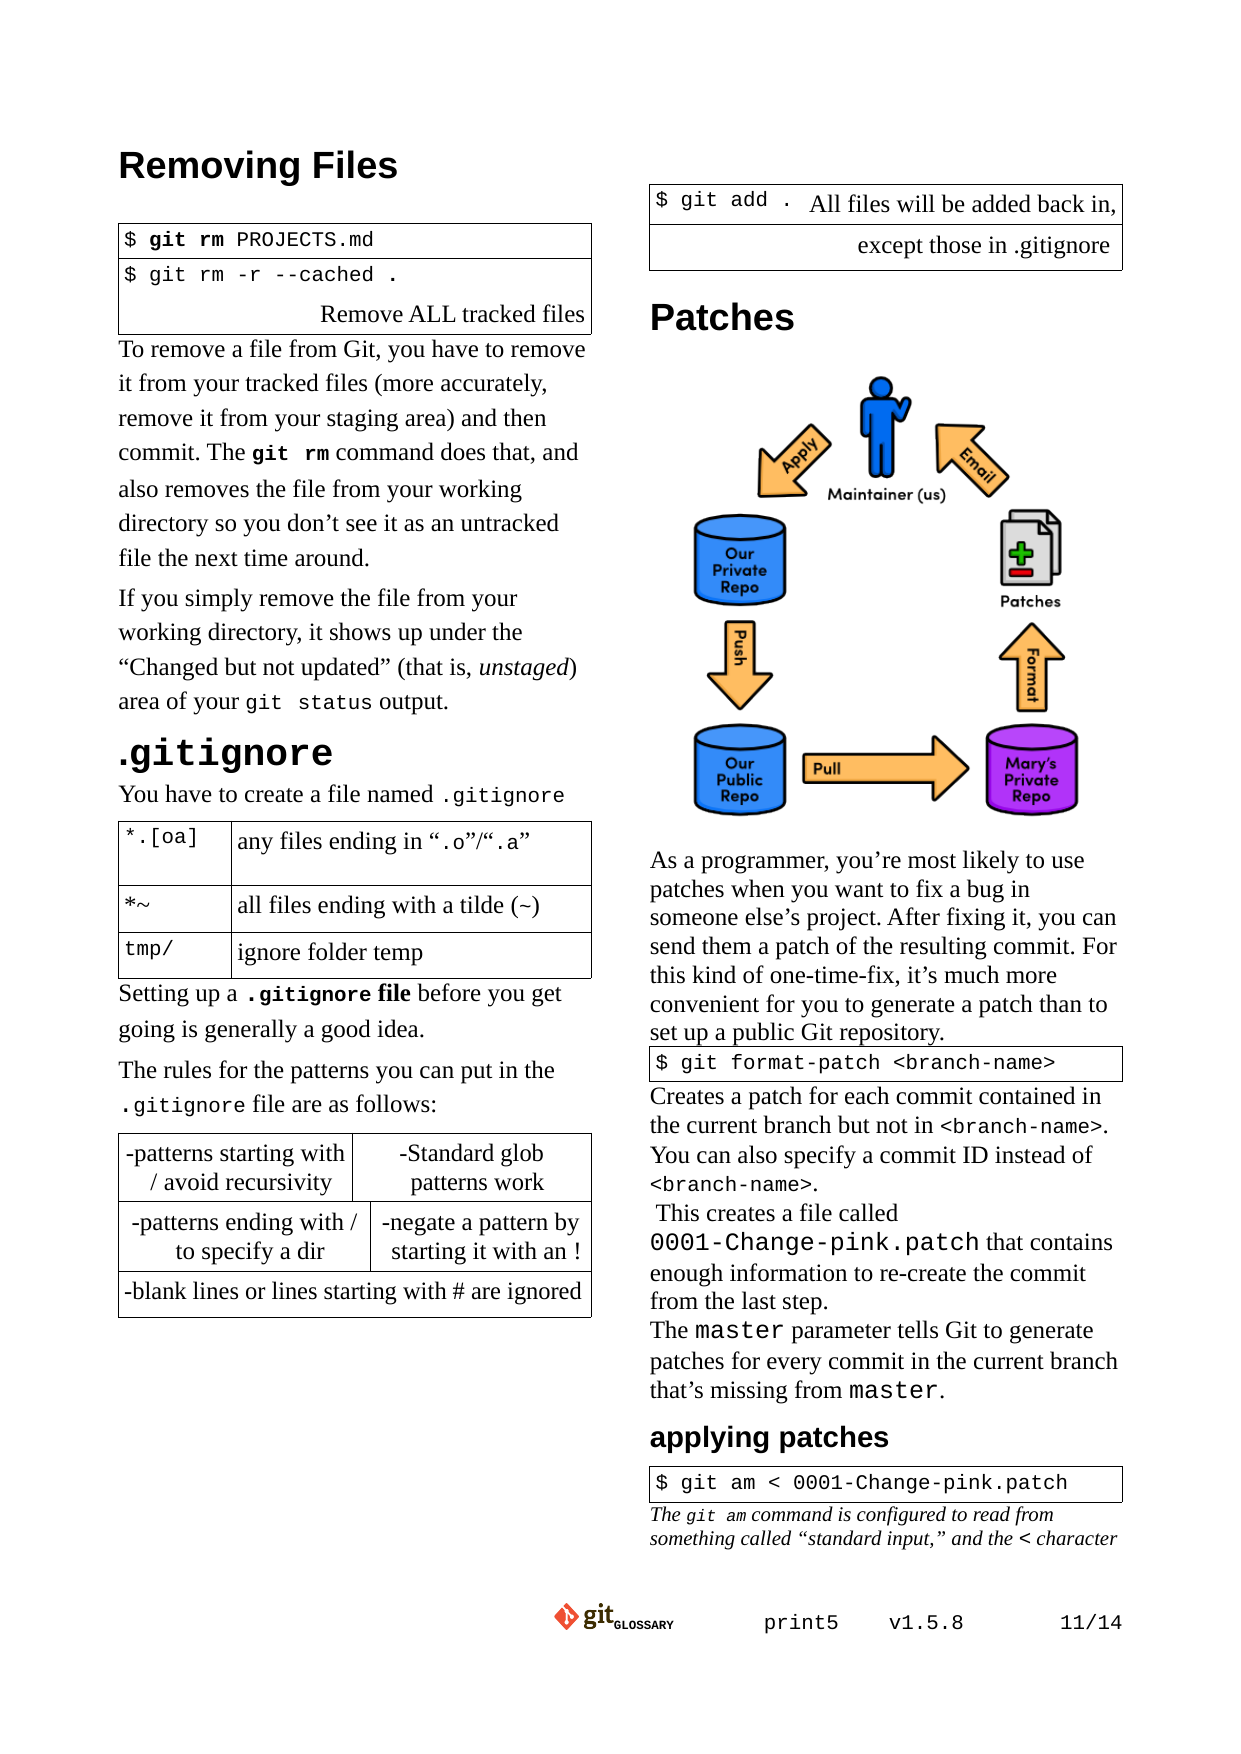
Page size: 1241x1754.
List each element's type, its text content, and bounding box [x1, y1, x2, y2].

table_header *.[oa] [119, 822, 231, 884]
table_header -Standard glob patterns work [353, 1134, 591, 1201]
text As a programmer, you’re most likely to use patches when you want to fix a bug in someone else’s project. After fixing it, you can send them a patch of the resulting commit. For this kind of one-time-fix, it’s much more convenient for you to generate a patch than to set up a public Git repository. [649, 845, 1122, 1046]
text Creates a patch for each commit contained in the current branch but not in <branch-name>. You can also specify a commit ID instead of <branch-name>. [649, 1082, 1122, 1198]
table_header $ git rm PROJECTS.md [119, 224, 591, 258]
text 0001-Change-pink.patch that contains enough information to re-create the commit from the last step. [649, 1227, 1122, 1315]
table_cell *~ [119, 886, 231, 932]
table_header any files ending in “.o”/“.a” [232, 822, 591, 884]
text The master parameter tells Git to generate patches for every commit in the current branch that’s missing from master. [649, 1315, 1122, 1406]
picture [554, 1603, 614, 1630]
table_cell -blank lines or lines starting with # are ignored [119, 1272, 591, 1317]
text You have to create a file named .gitignore [118, 779, 591, 809]
picture [649, 351, 1123, 845]
table_cell except those in .gitignore [650, 225, 1122, 270]
subtitle Patches [649, 295, 1122, 339]
subtitle .gitignore [118, 729, 591, 776]
table_cell -negate a pattern by starting it with an ! [371, 1202, 591, 1271]
table_header $ git am < 0001-Change-pink.patch [650, 1467, 1122, 1502]
table_header -patterns starting with / avoid recursivity [119, 1134, 352, 1201]
table_cell Remove ALL tracked files [119, 293, 591, 333]
table_header $ git add . [650, 185, 799, 224]
table_header All files will be added back in, [800, 185, 1122, 224]
text This creates a file called [649, 1198, 1122, 1227]
table_cell tmp/ [119, 933, 231, 978]
text To remove a file from Git, you have to remove it from your tracked files (more accurately, remove it from your staging area) and then commit. The git rm command does that, and also removes the file from your working directory so you don’t see it as an untracked file the next time around. [118, 335, 591, 571]
table_cell -patterns ending with / to specify a dir [119, 1202, 370, 1271]
table_header $ git format-patch <branch-name> [650, 1047, 1122, 1081]
table_cell $ git rm -r --cached . [119, 259, 591, 293]
text The rules for the patterns you can put in the .gitignore file are as follows: [118, 1055, 591, 1120]
text Setting up a .gitignore file before you get going is generally a good idea. [118, 979, 591, 1043]
table_cell all files ending with a tilde (~) [232, 886, 591, 932]
subtitle Removing Files [118, 143, 591, 187]
text The git am command is configured to read from something called “standard input,” and the < character [649, 1503, 1122, 1552]
subtitle applying patches [649, 1420, 1122, 1454]
text If you simply remove the file from your working directory, it shows up under the “Changed but not updated” (that is, unstaged) area of your git status output. [118, 583, 591, 717]
table_cell ignore folder temp [232, 933, 591, 978]
